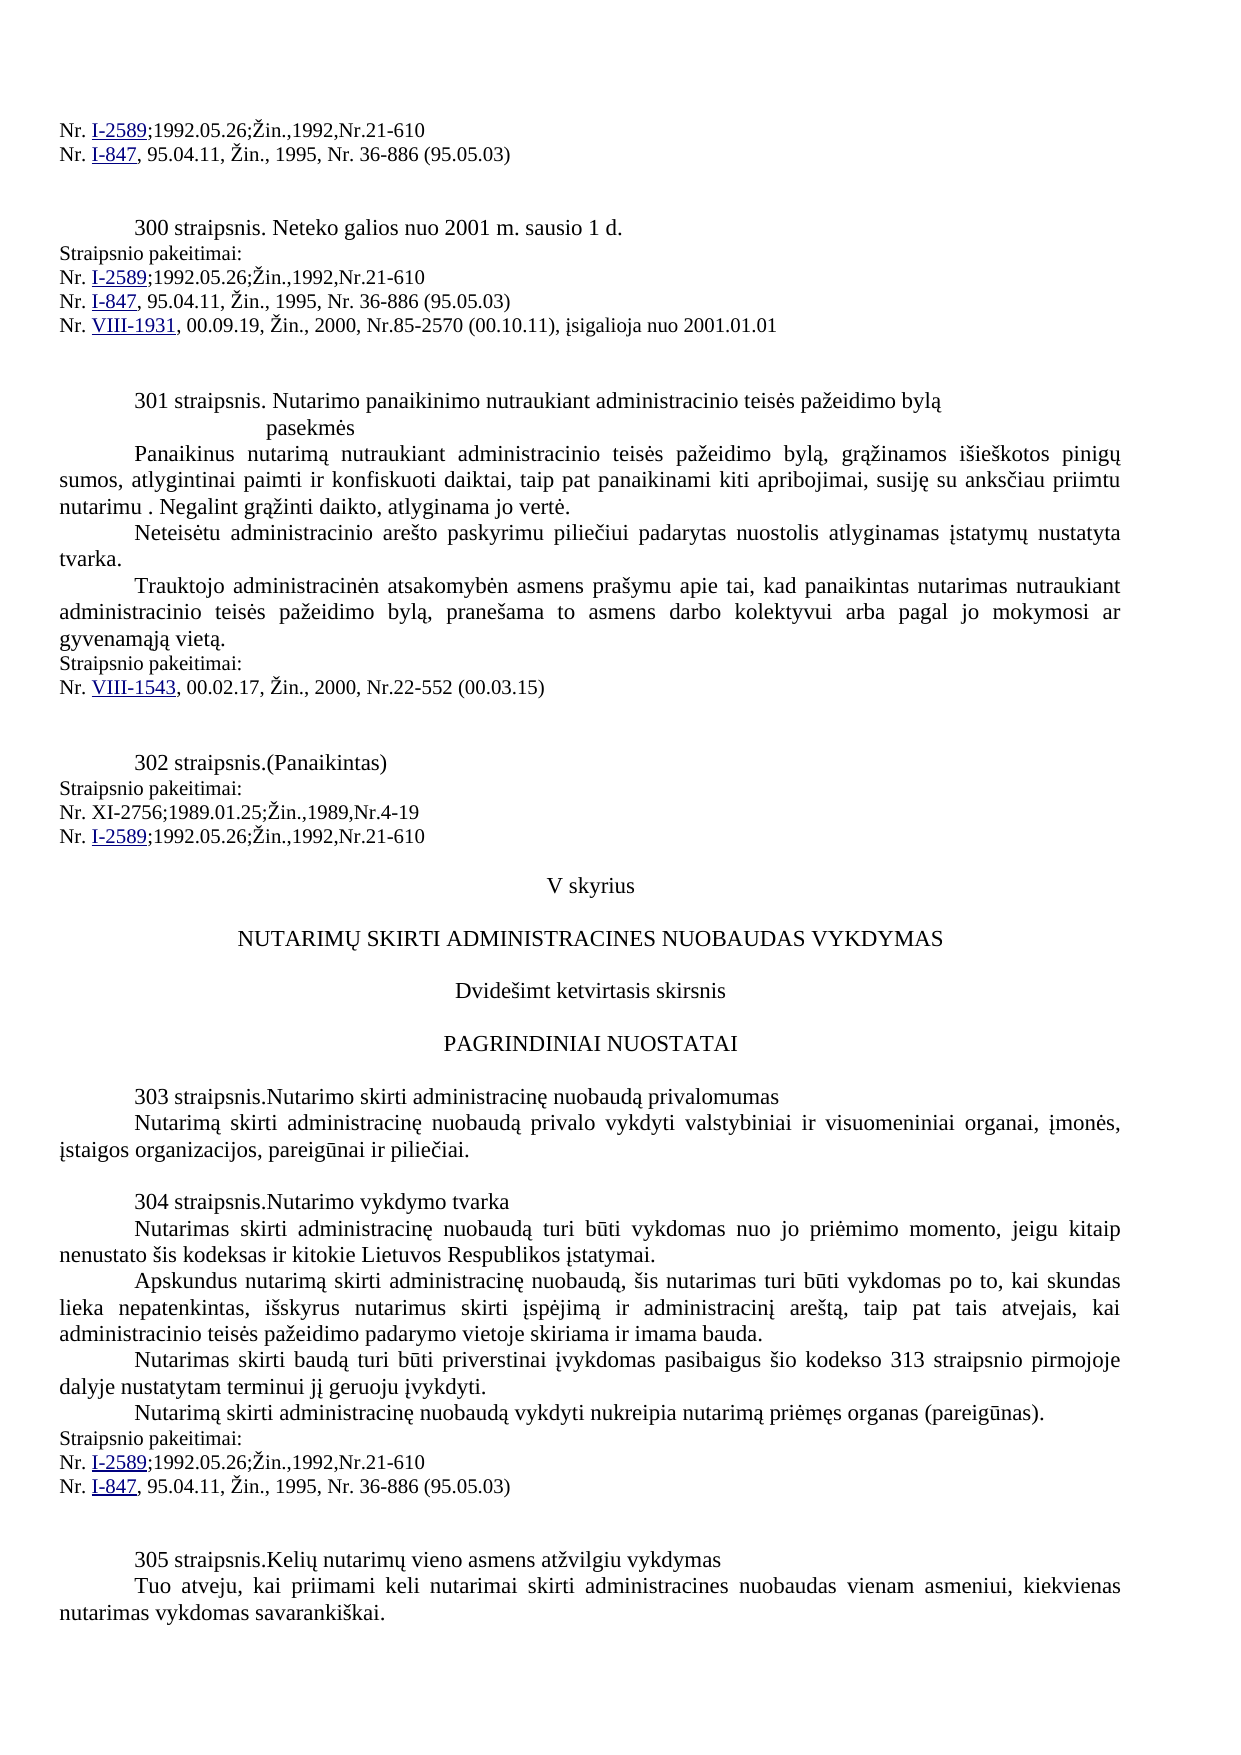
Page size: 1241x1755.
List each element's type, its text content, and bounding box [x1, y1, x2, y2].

text Straipsnio pakeitimai: [59, 651, 1122, 675]
text 304 straipsnis.Nutarimo vykdymo tvarka [59, 1188, 1122, 1215]
text Nr. I-847, 95.04.11, Žin., 1995, Nr. 36-886 (95.05.03) [59, 142, 1122, 166]
text Straipsnio pakeitimai: [59, 776, 1122, 800]
text Nr. I-2589;1992.05.26;Žin.,1992,Nr.21-610 [59, 118, 1122, 142]
text Straipsnio pakeitimai: [59, 241, 1122, 265]
text NUTARIMŲ SKIRTI ADMINISTRACINES NUOBAUDAS VYKDYMAS [59, 925, 1122, 951]
text Panaikinus nutarimą nutraukiant administracinio teisės pažeidimo bylą, grąžinamos išieškotos pinigų sumos, atlygintinai paimti ir konfiskuoti daiktai, taip pat panaikinami kiti apribojimai, susiję su anksčiau priimtu nutarimu . Negalint grąžinti daikto, atlyginama jo vertė. [59, 440, 1122, 519]
text Neteisėtu administracinio arešto paskyrimu piliečiui padarytas nuostolis atlyginamas įstatymų nustatyta tvarka. [59, 519, 1122, 572]
text Nr. XI-2756;1989.01.25;Žin.,1989,Nr.4-19 [59, 800, 1122, 824]
text 303 straipsnis.Nutarimo skirti administracinę nuobaudą privalomumas [59, 1083, 1122, 1109]
text Nr. I-2589;1992.05.26;Žin.,1992,Nr.21-610 [59, 824, 1122, 848]
text pasekmės [59, 414, 1122, 440]
text Nutarimą skirti administracinę nuobaudą privalo vykdyti valstybiniai ir visuomeniniai organai, įmonės, įstaigos organizacijos, pareigūnai ir piliečiai. [59, 1109, 1122, 1162]
text PAGRINDINIAI NUOSTATAI [59, 1030, 1122, 1057]
text Nr. I-847, 95.04.11, Žin., 1995, Nr. 36-886 (95.05.03) [59, 289, 1122, 313]
text Straipsnio pakeitimai: [59, 1426, 1122, 1449]
text Nr. I-2589;1992.05.26;Žin.,1992,Nr.21-610 [59, 1449, 1122, 1474]
text Nr. I-847, 95.04.11, Žin., 1995, Nr. 36-886 (95.05.03) [59, 1474, 1122, 1498]
text Dvidešimt ketvirtasis skirsnis [59, 977, 1122, 1004]
text Nutarimas skirti baudą turi būti priverstinai įvykdomas pasibaigus šio kodekso 313 straipsnio pirmojoje dalyje nustatytam terminui jį geruoju įvykdyti. [59, 1346, 1122, 1399]
text 302 straipsnis.(Panaikintas) [59, 749, 1122, 776]
text 301 straipsnis. Nutarimo panaikinimo nutraukiant administracinio teisės pažeidimo bylą [59, 387, 1122, 414]
text Nutarimas skirti administracinę nuobaudą turi būti vykdomas nuo jo priėmimo momento, jeigu kitaip nenustato šis kodeksas ir kitokie Lietuvos Respublikos įstatymai. [59, 1215, 1122, 1267]
text Nr. VIII-1543, 00.02.17, Žin., 2000, Nr.22-552 (00.03.15) [59, 675, 1122, 699]
text Tuo atveju, kai priimami keli nutarimai skirti administracines nuobaudas vienam asmeniui, kiekvienas nutarimas vykdomas savarankiškai. [59, 1572, 1122, 1625]
text Nr. I-2589;1992.05.26;Žin.,1992,Nr.21-610 [59, 265, 1122, 289]
text Nr. VIII-1931, 00.09.19, Žin., 2000, Nr.85-2570 (00.10.11), įsigalioja nuo 2001.01.01 [59, 313, 1122, 337]
text Apskundus nutarimą skirti administracinę nuobaudą, šis nutarimas turi būti vykdomas po to, kai skundas lieka nepatenkintas, išskyrus nutarimus skirti įspėjimą ir administracinį areštą, taip pat tais atvejais, kai administracinio teisės pažeidimo padarymo vietoje skiriama ir imama bauda. [59, 1267, 1122, 1346]
text Trauktojo administracinėn atsakomybėn asmens prašymu apie tai, kad panaikintas nutarimas nutraukiant administracinio teisės pažeidimo bylą, pranešama to asmens darbo kolektyvui arba pagal jo mokymosi ar gyvenamąją vietą. [59, 572, 1122, 651]
text 300 straipsnis. Neteko galios nuo 2001 m. sausio 1 d. [59, 214, 1122, 241]
text Nutarimą skirti administracinę nuobaudą vykdyti nukreipia nutarimą priėmęs organas (pareigūnas). [59, 1399, 1122, 1426]
text 305 straipsnis.Kelių nutarimų vieno asmens atžvilgiu vykdymas [59, 1546, 1122, 1572]
text V skyrius [59, 872, 1122, 898]
